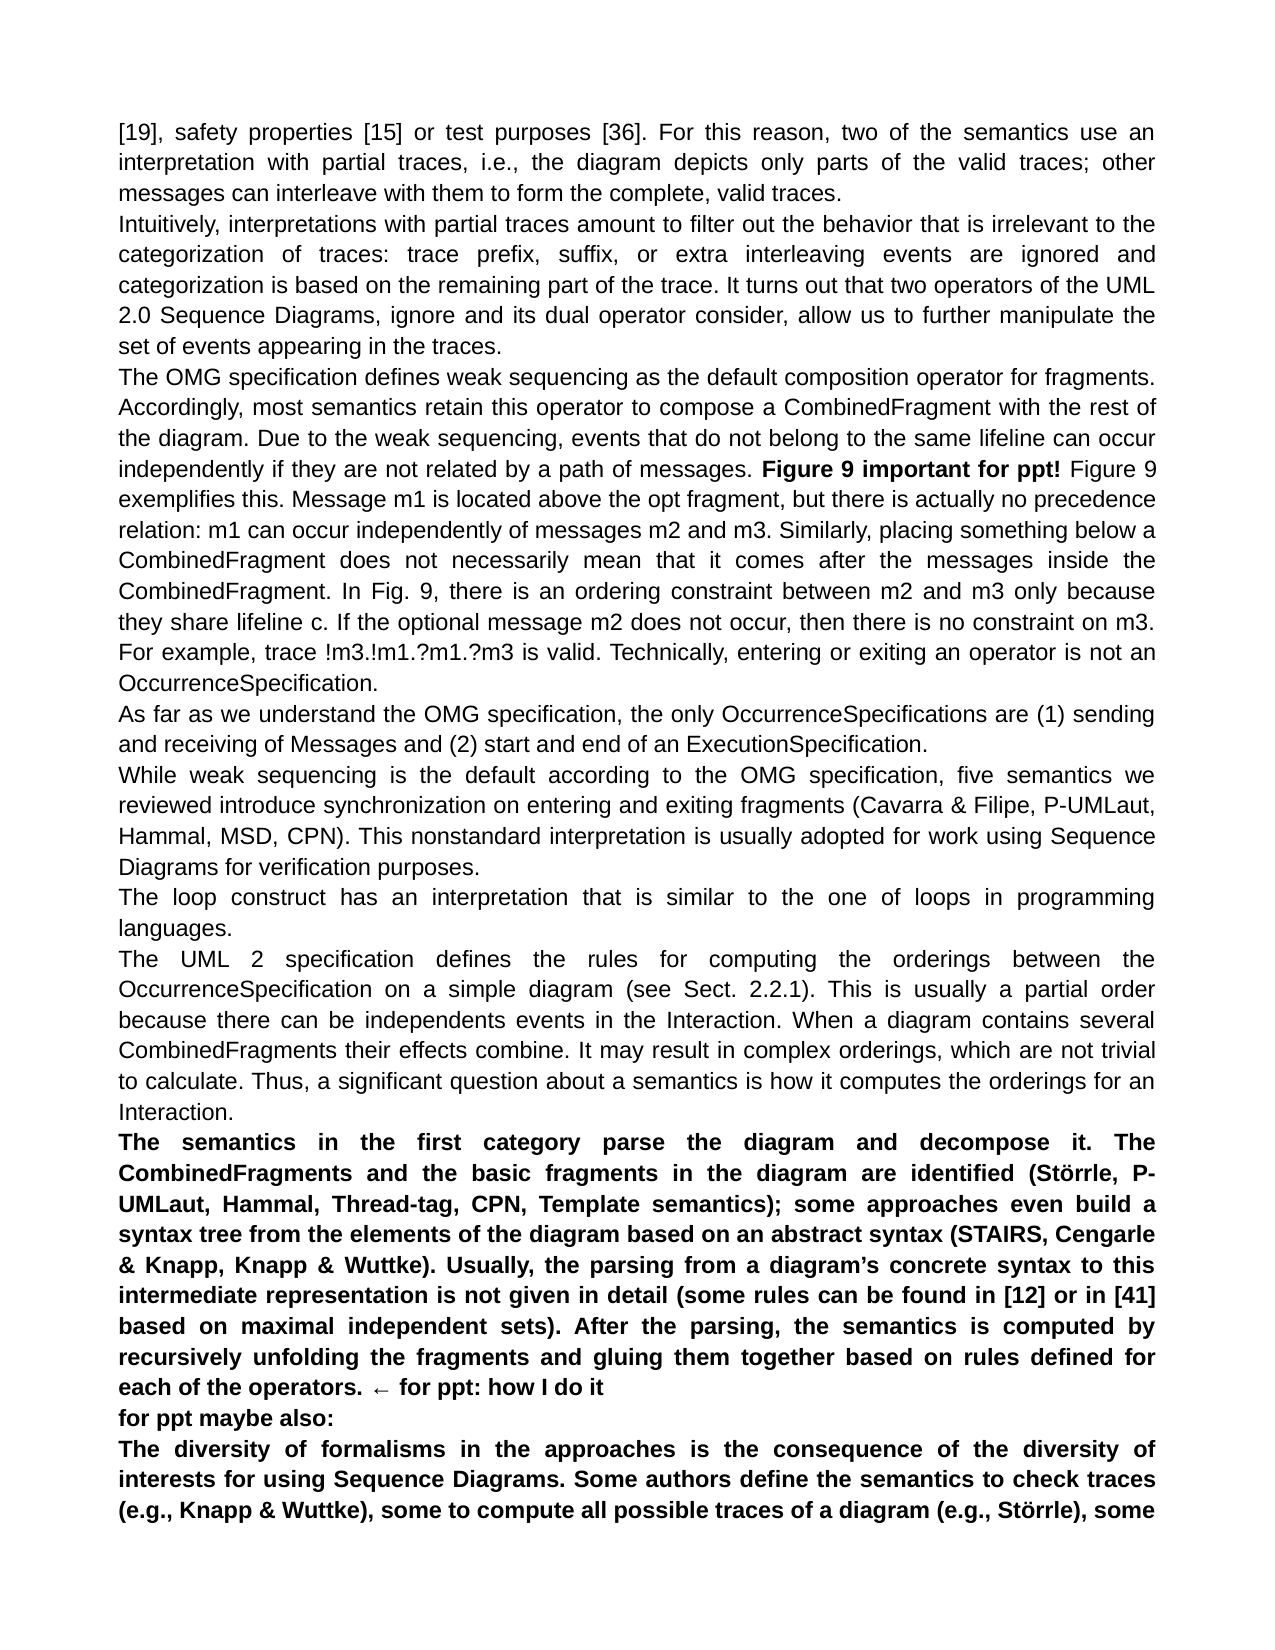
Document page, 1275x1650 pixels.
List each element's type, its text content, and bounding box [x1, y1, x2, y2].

text The loop construct has an interpretation that is similar to the one of loops in programming languages. [118, 884, 1157, 941]
text The diversity of formalisms in the approaches is the consequence of the diversity of interests for using Sequence Diagrams. Some authors define the semantics to check traces (e.g., Knapp & Wuttke), some to compute all possible traces of a diagram (e.g., Störrle), some [118, 1435, 1157, 1523]
text [19], safety properties [15] or test purposes [36]. For this reason, two of the semantics use an interpretation with partial traces, i.e., the diagram depicts only parts of the valid traces; other messages can interleave with them to form the complete, valid traces. [118, 118, 1157, 206]
text While weak sequencing is the default according to the OMG specification, five semantics we reviewed introduce synchronization on entering and exiting fragments (Cavarra & Filipe, P-UMLaut, Hammal, MSD, CPN). This nonstandard interpretation is usually adopted for work using Sequence Diagrams for verification purposes. [118, 761, 1157, 880]
text Intuitively, interpretations with partial traces amount to filter out the behavior that is irrelevant to the categorization of traces: trace prefix, suffix, or extra interleaving events are ignored and categorization is based on the remaining part of the trace. It turns out that two operators of the UML 2.0 Sequence Diagrams, ignore and its dual operator consider, allow us to further manipulate the set of events appearing in the traces. [118, 210, 1157, 359]
text The semantics in the first category parse the diagram and decompose it. The CombinedFragments and the basic fragments in the diagram are identified (Störrle, P-UMLaut, Hammal, Thread-tag, CPN, Template semantics); some approaches even build a syntax tree from the elements of the diagram based on an abstract syntax (STAIRS, Cengarle & Knapp, Knapp & Wuttke). Usually, the parsing from a diagram’s concrete syntax to this intermediate representation is not given in detail (some rules can be found in [12] or in [41] based on maximal independent sets). After the parsing, the semantics is computed by recursively unfolding the fragments and gluing them together based on rules defined for each of the operators. ← for ppt: how I do it [118, 1129, 1157, 1401]
text The UML 2 specification defines the rules for computing the orderings between the OccurrenceSpecification on a simple diagram (see Sect. 2.2.1). This is usually a partial order because there can be independents events in the Interaction. When a diagram contains several CombinedFragments their effects combine. It may result in complex orderings, which are not trivial to calculate. Thus, a significant question about a semantics is how it computes the orderings for an Interaction. [118, 945, 1157, 1125]
text for ppt maybe also: [118, 1404, 1157, 1431]
text As far as we understand the OMG specification, the only OccurrenceSpecifications are (1) sending and receiving of Messages and (2) start and end of an ExecutionSpecification. [118, 700, 1157, 757]
text The OMG specification defines weak sequencing as the default composition operator for fragments. Accordingly, most semantics retain this operator to compose a CombinedFragment with the rest of the diagram. Due to the weak sequencing, events that do not belong to the same lifeline can occur independently if they are not related by a path of messages. Figure 9 important for ppt! Figure 9 exemplifies this. Message m1 is located above the opt fragment, but there is actually no precedence relation: m1 can occur independently of messages m2 and m3. Similarly, placing something below a CombinedFragment does not necessarily mean that it comes after the messages inside the CombinedFragment. In Fig. 9, there is an ordering constraint between m2 and m3 only because they share lifeline c. If the optional message m2 does not occur, then there is no constraint on m3. For example, trace !m3.!m1.?m1.?m3 is valid. Technically, entering or exiting an operator is not an OccurrenceSpecification. [118, 363, 1157, 696]
